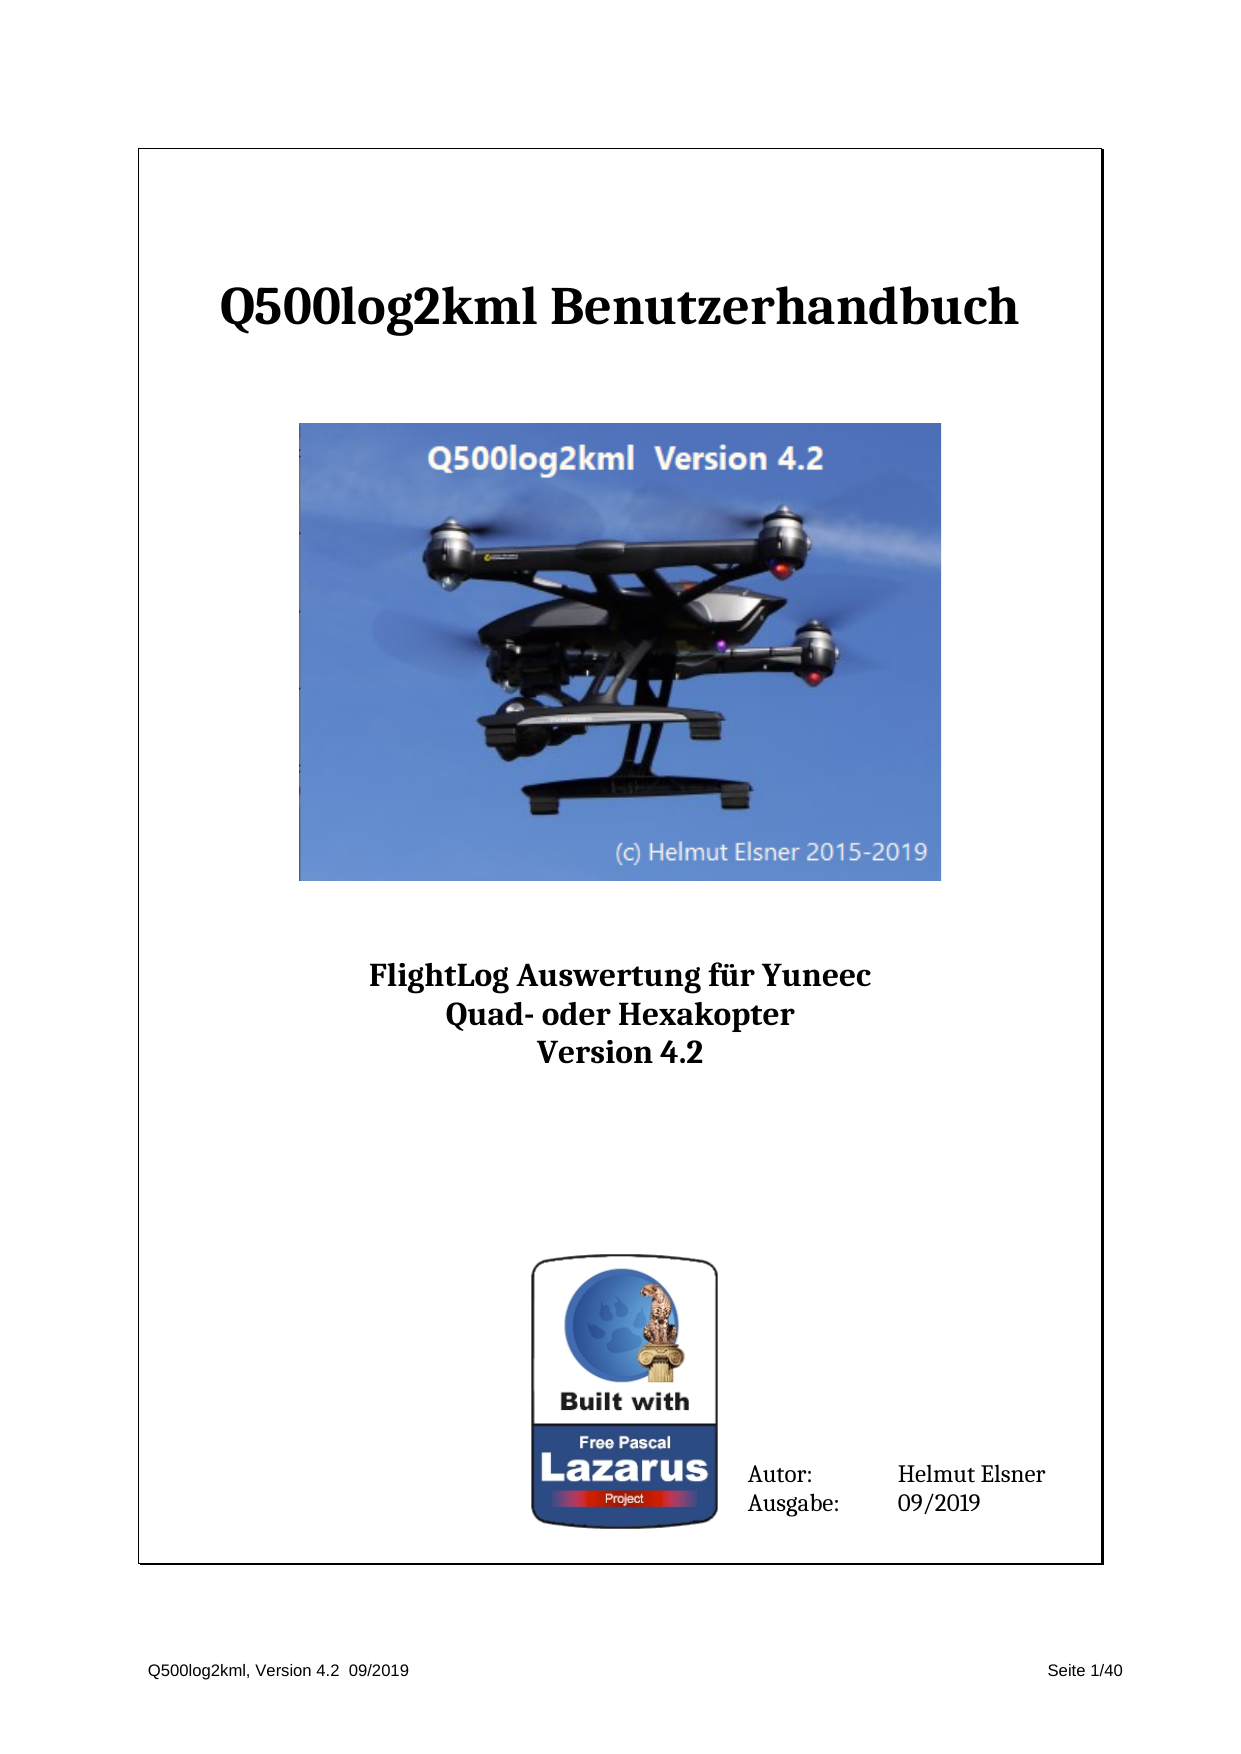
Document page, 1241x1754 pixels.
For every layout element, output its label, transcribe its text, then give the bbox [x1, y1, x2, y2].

text FlightLog Auswertung für Yuneec [148, 957, 1093, 995]
picture [299, 423, 942, 881]
text Q500log2kml Benutzerhandbuch [148, 275, 1093, 338]
text [148, 1489, 520, 1517]
text Quad- oder Hexakopter [148, 995, 1093, 1033]
text Version 4.2 [148, 1033, 1093, 1072]
text [148, 1402, 520, 1489]
text Autor: Helmut Elsner [727, 1402, 1093, 1489]
text Ausgabe: 09/2019 [727, 1489, 1093, 1517]
picture [520, 1245, 727, 1537]
